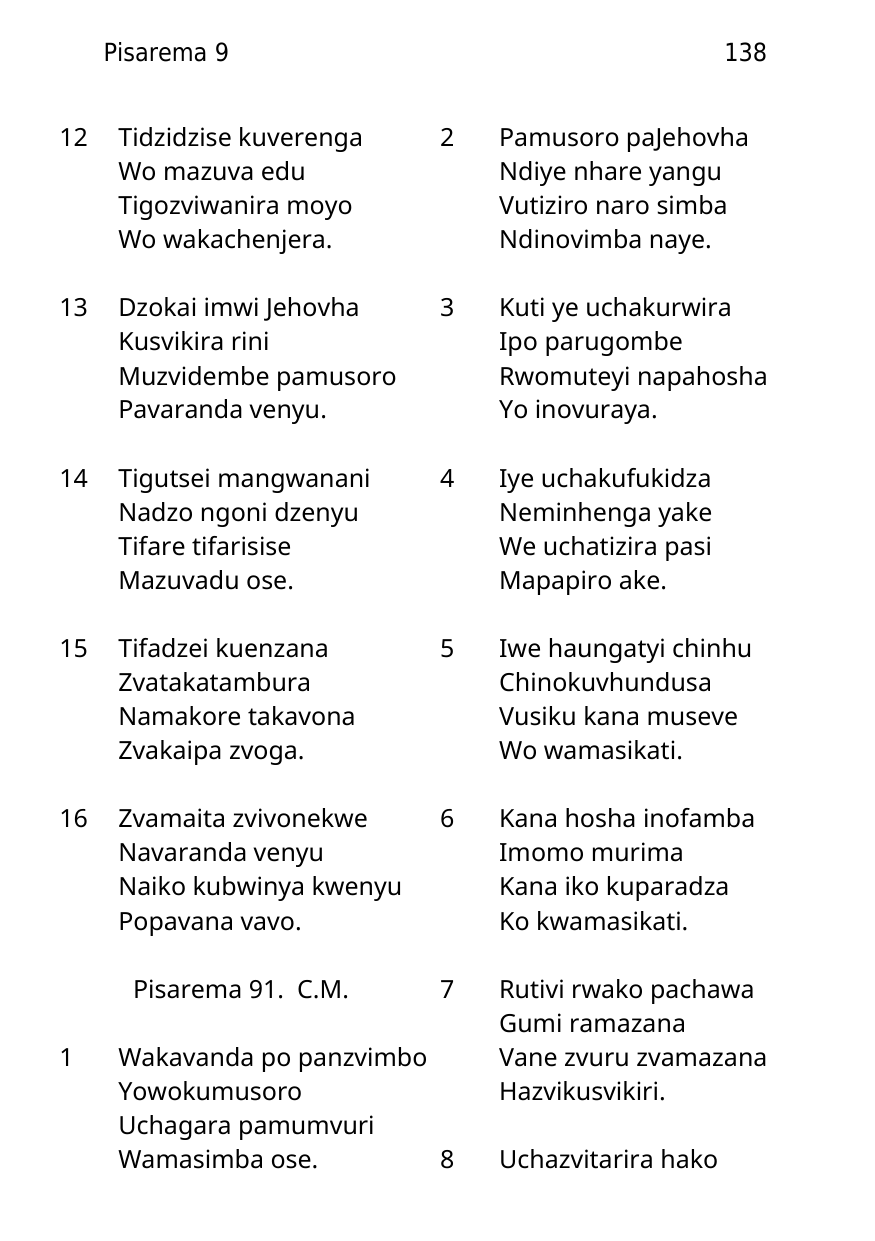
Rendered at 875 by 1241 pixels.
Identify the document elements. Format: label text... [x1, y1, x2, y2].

text Mapapiro ake. [440, 562, 815, 597]
text Naiko kubwinya kwenyu [59, 869, 434, 903]
text Kana iko kuparadza [440, 869, 815, 903]
text Navaranda venyu [59, 835, 434, 869]
text Gumi ramazana [440, 1005, 815, 1039]
text 6 Kana hosha inofamba [440, 801, 815, 835]
text 2 Pamusoro paJehovha [440, 120, 815, 154]
text 1 Wakavanda po panzvimbo [59, 1039, 434, 1073]
text 3 Kuti ye uchakurwira [440, 290, 815, 324]
text Pavaranda venyu. [59, 392, 434, 426]
text Zvakaipa zvoga. [59, 733, 434, 767]
text We uchatizira pasi [440, 528, 815, 562]
text Wo mazuva edu [59, 154, 434, 188]
text Ko kwamasikati. [440, 903, 815, 937]
text Kusvikira rini [59, 324, 434, 358]
text Yo inovuraya. [440, 392, 815, 426]
text Vane zvuru zvamazana [440, 1039, 815, 1073]
text Wo wakachenjera. [59, 222, 434, 256]
text Ipo parugombe [440, 324, 815, 358]
text Tifare tifarisise [59, 528, 434, 562]
text Popavana vavo. [59, 903, 434, 937]
text Tigozviwanira moyo [59, 188, 434, 222]
text 15 Tifadzei kuenzana [59, 631, 434, 665]
text Rwomuteyi napahosha [440, 358, 815, 392]
text 8 Uchazvitarira hako [440, 1142, 815, 1176]
text Nadzo ngoni dzenyu [59, 494, 434, 528]
text Namakore takavona [59, 699, 434, 733]
text Yowokumusoro [59, 1073, 434, 1107]
text Neminhenga yake [440, 494, 815, 528]
text Muzvidembe pamusoro [59, 358, 434, 392]
text Wo wamasikati. [440, 733, 815, 767]
text Mazuvadu ose. [59, 562, 434, 597]
text Imomo murima [440, 835, 815, 869]
text Pisarema 91. C.M. [59, 971, 434, 1005]
text Ndinovimba naye. [440, 222, 815, 256]
text Hazvikusvikiri. [440, 1073, 815, 1107]
text 16 Zvamaita zvivonekwe [59, 801, 434, 835]
text Wamasimba ose. [59, 1142, 434, 1176]
text Vusiku kana museve [440, 699, 815, 733]
text 7 Rutivi rwako pachawa [440, 971, 815, 1005]
text 14 Tigutsei mangwanani [59, 460, 434, 494]
text 13 Dzokai imwi Jehovha [59, 290, 434, 324]
text Uchagara pamumvuri [59, 1107, 434, 1142]
text 5 Iwe haungatyi chinhu [440, 631, 815, 665]
text Zvatakatambura [59, 665, 434, 699]
text 12 Tidzidzise kuverenga [59, 120, 434, 154]
text 4 Iye uchakufukidza [440, 460, 815, 494]
text Ndiye nhare yangu [440, 154, 815, 188]
text Vutiziro naro simba [440, 188, 815, 222]
text Chinokuvhundusa [440, 665, 815, 699]
